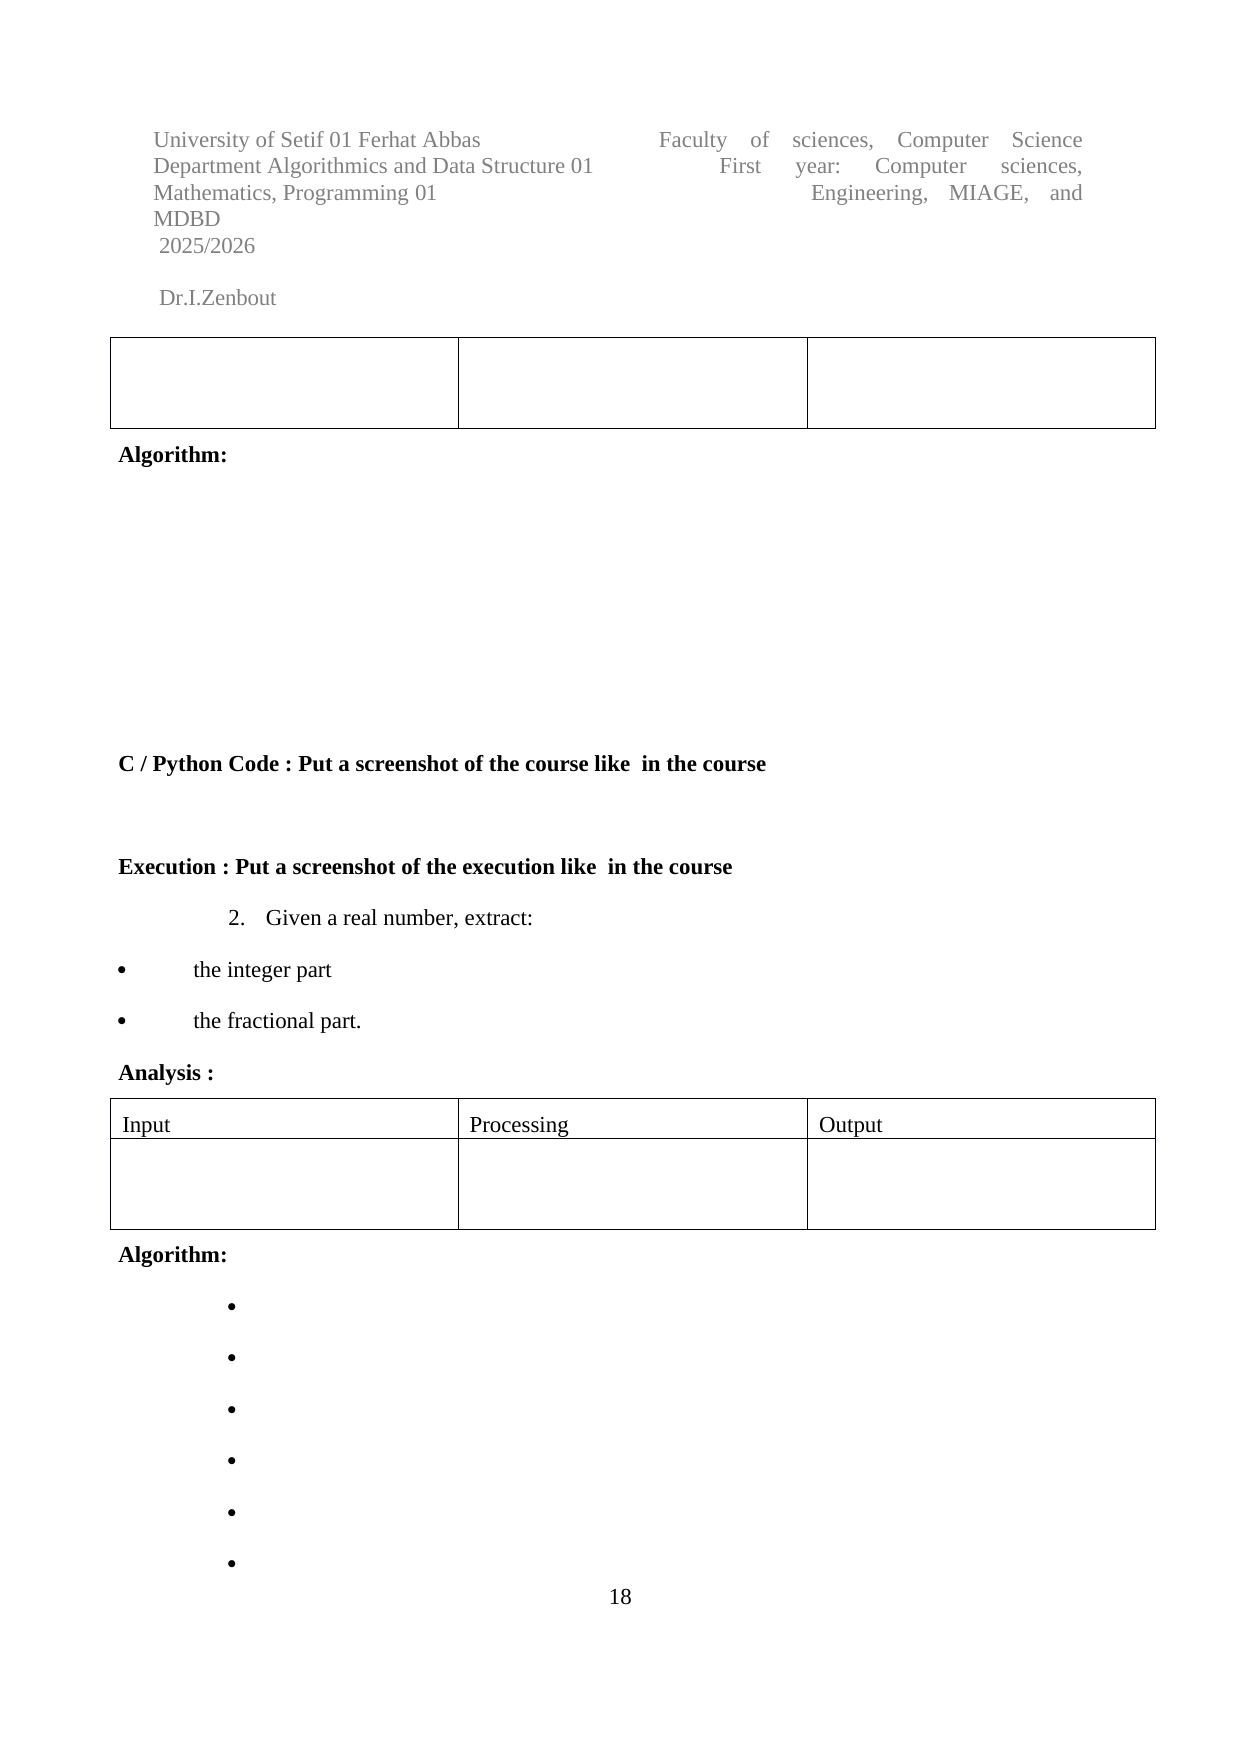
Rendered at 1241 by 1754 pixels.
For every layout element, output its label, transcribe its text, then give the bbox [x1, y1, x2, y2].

table_cell [808, 338, 1155, 428]
table_header Input [111, 1099, 458, 1137]
table_cell [111, 338, 458, 428]
text Algorithm: [118, 1242, 1026, 1268]
table_header Processing [459, 1099, 807, 1137]
table_header Output [808, 1099, 1155, 1137]
table_cell [459, 338, 807, 428]
text C / Python Code : Put a screenshot of the course like in the course [118, 750, 1026, 776]
list the integer part [118, 956, 1026, 982]
table_cell [459, 1139, 807, 1228]
list the fractional part. [118, 1007, 1026, 1033]
text Algorithm: [118, 441, 1026, 467]
text Execution : Put a screenshot of the execution like in the course [118, 853, 1026, 879]
text Analysis : [118, 1059, 1026, 1085]
list Given a real number, extract: [228, 904, 1026, 931]
table_cell [808, 1139, 1155, 1228]
table_cell [111, 1139, 458, 1228]
